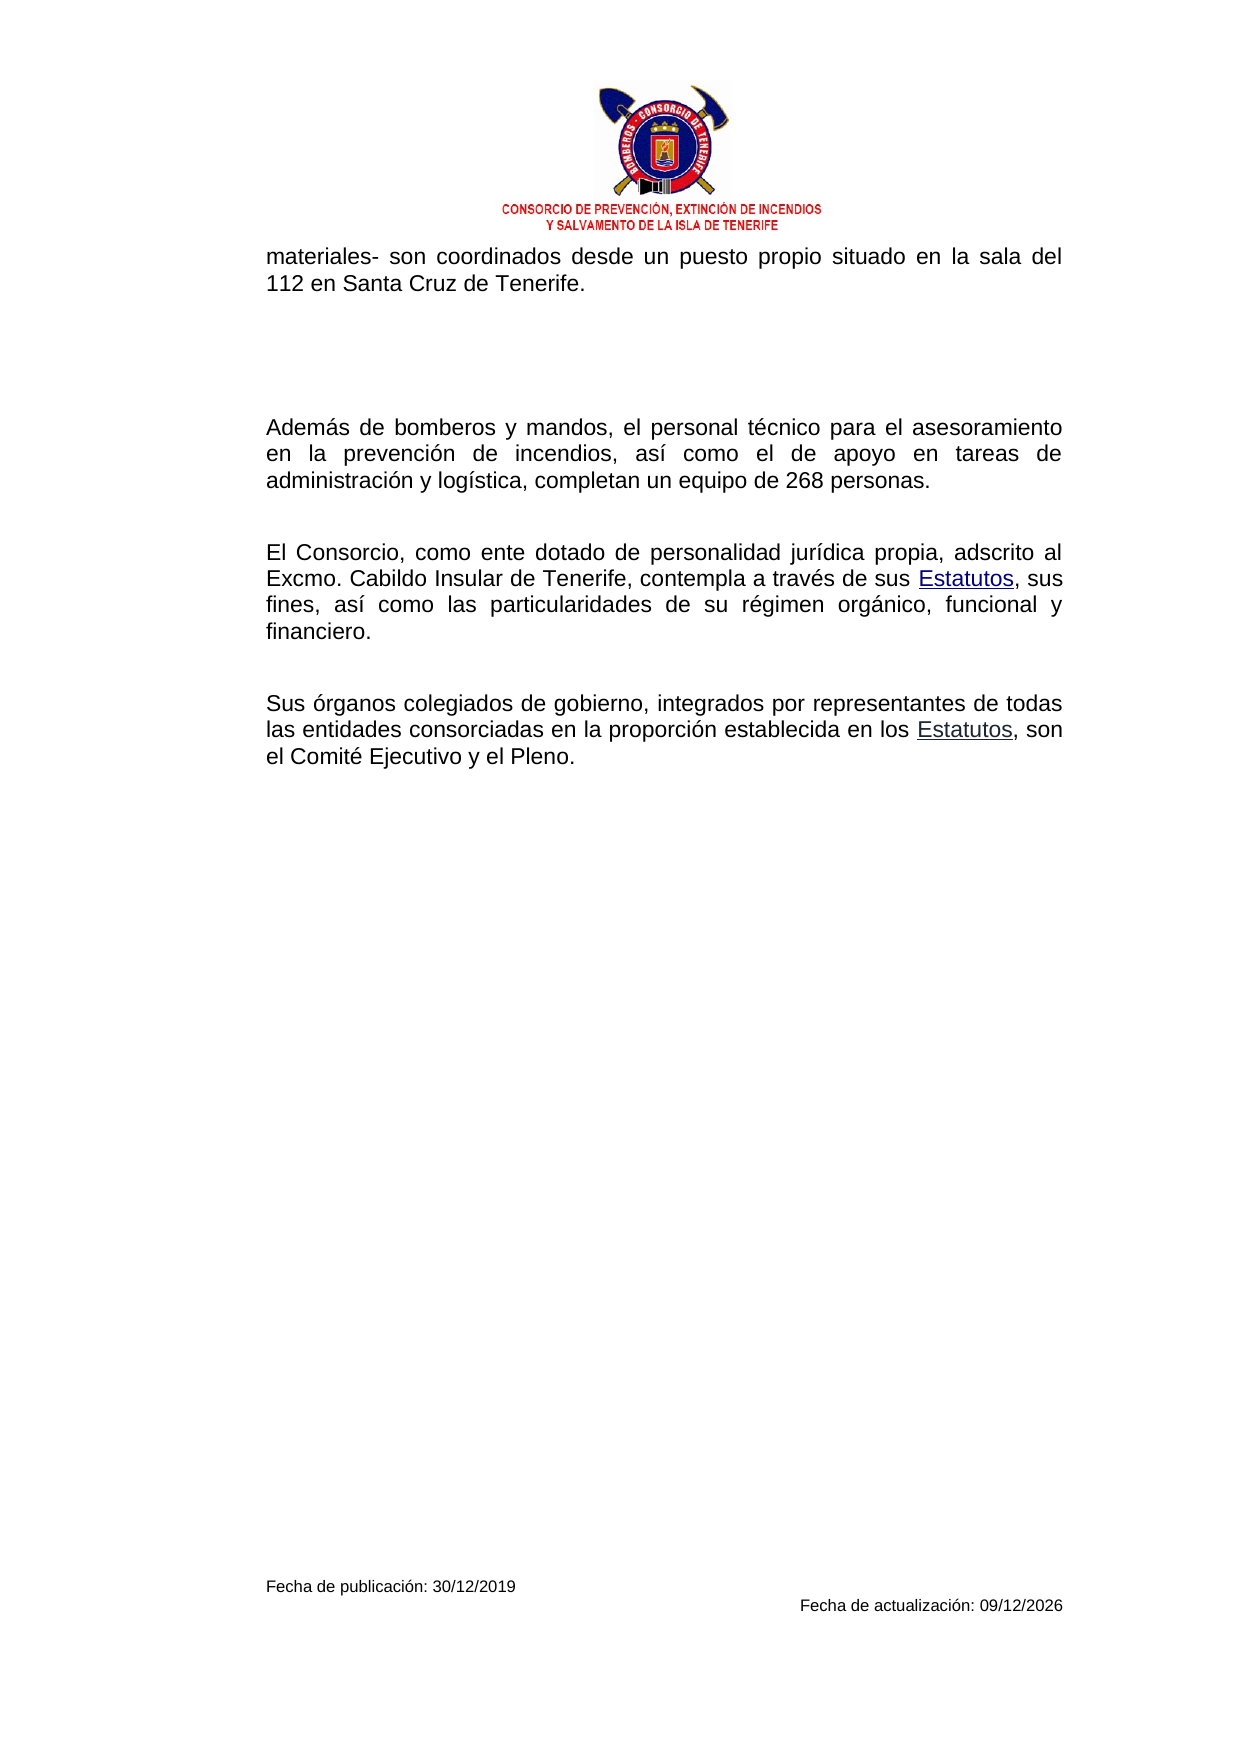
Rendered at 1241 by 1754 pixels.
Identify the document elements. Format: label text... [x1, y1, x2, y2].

text Además de bomberos y mandos, el personal técnico para el asesoramiento en la prevención de incendios, así como el de apoyo en tareas de administración y logística, completan un equipo de 268 personas. [266, 414, 1063, 493]
text El Consorcio, como ente dotado de personalidad jurídica propia, adscrito al Excmo. Cabildo Insular de Tenerife, contempla a través de sus Estatutos, sus fines, así como las particularidades de su régimen orgánico, funcional y financiero. [266, 539, 1063, 644]
text Sus órganos colegiados de gobierno, integrados por representantes de todas las entidades consorciadas en la proporción establecida en los Estatutos, son el Comité Ejecutivo y el Pleno. [266, 690, 1063, 769]
text materiales- son coordinados desde un puesto propio situado en la sala del 112 en Santa Cruz de Tenerife. [266, 243, 1063, 296]
